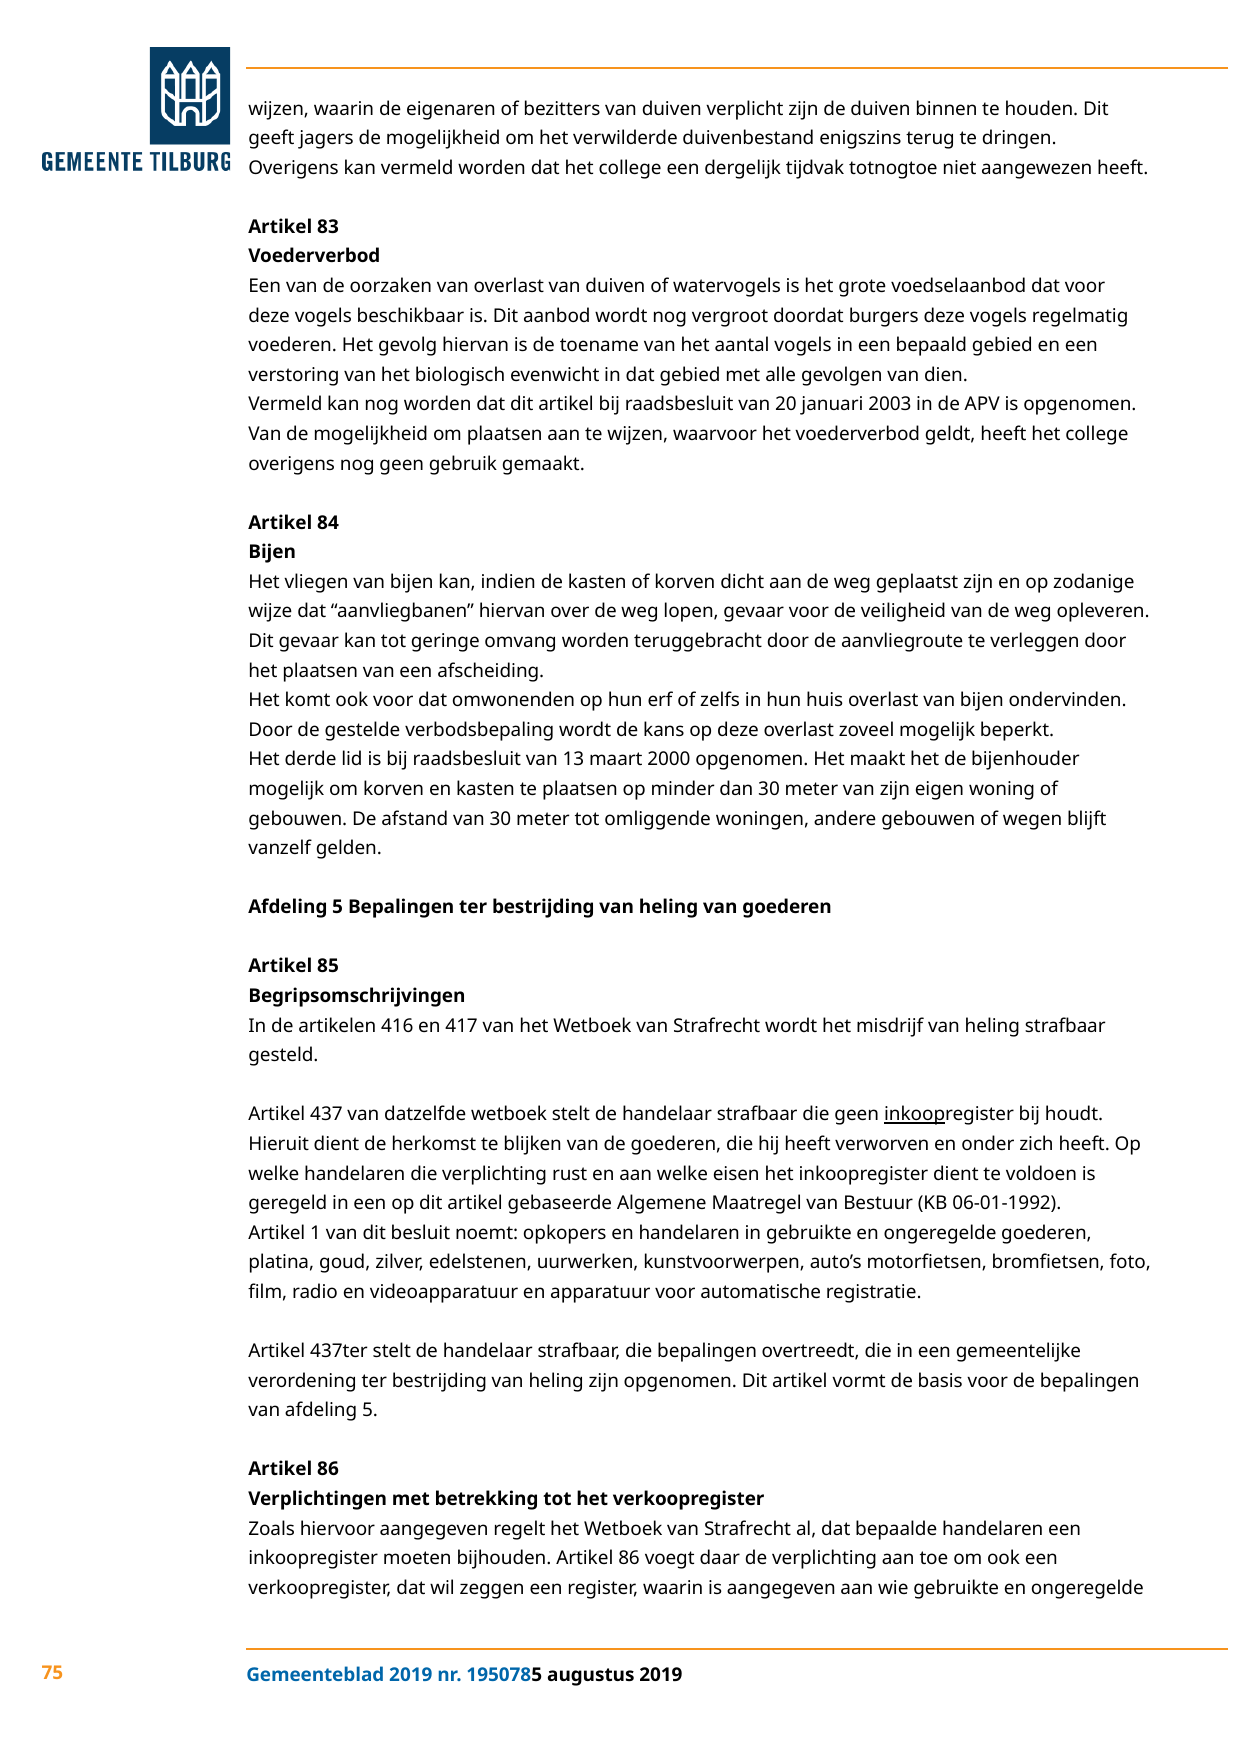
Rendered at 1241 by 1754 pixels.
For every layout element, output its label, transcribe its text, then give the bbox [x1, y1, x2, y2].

text Overigens kan vermeld worden dat het college een dergelijk tijdvak totnogtoe niet aangewezen heeft. [248, 154, 1152, 180]
text Het derde lid is bij raadsbesluit van 13 maart 2000 opgenomen. Het maakt het de bijenhouder mogelijk om korven en kasten te plaatsen op minder dan 30 meter van zijn eigen woning of gebouwen. De afstand van 30 meter tot omliggende woningen, andere gebouwen of wegen blijft vanzelf gelden. [248, 746, 1152, 860]
text wijzen, waarin de eigenaren of bezitters van duiven verplicht zijn de duiven binnen te houden. Dit geeft jagers de mogelijkheid om het verwilderde duivenbestand enigszins terug te dringen. [248, 95, 1152, 150]
text Van de mogelijkheid om plaatsen aan te wijzen, waarvoor het voederverbod geldt, heeft het college overigens nog geen gebruik gemaakt. [248, 420, 1152, 476]
text Artikel 437 van datzelfde wetboek stelt de handelaar strafbaar die geen inkoopregister bij houdt. Hieruit dient de herkomst te blijken van de goederen, die hij heeft verworven en onder zich heeft. Op welke handelaren die verplichting rust en aan welke eisen het inkoopregister dient te voldoen is geregeld in een op dit artikel gebaseerde Algemene Maatregel van Bestuur (KB 06-01-1992). [248, 1101, 1152, 1215]
text In de artikelen 416 en 417 van het Wetboek van Strafrecht wordt het misdrijf van heling strafbaar gesteld. [248, 1012, 1152, 1067]
text Vermeld kan nog worden dat dit artikel bij raadsbesluit van 20 januari 2003 in de APV is opgenomen. [248, 391, 1152, 416]
text Een van de oorzaken van overlast van duiven of watervogels is het grote voedselaanbod dat voor deze vogels beschikbaar is. Dit aanbod wordt nog vergroot doordat burgers deze vogels regelmatig voederen. Het gevolg hiervan is de toename van het aantal vogels in een bepaald gebied en een verstoring van het biologisch evenwicht in dat gebied met alle gevolgen van dien. [248, 272, 1152, 387]
text Het vliegen van bijen kan, indien de kasten of korven dicht aan de weg geplaatst zijn en op zodanige wijze dat “aanvliegbanen” hiervan over de weg lopen, gevaar voor de veiligheid van de weg opleveren. [248, 568, 1152, 623]
text Voederverbod [248, 243, 1152, 268]
text Artikel 437ter stelt de handelaar strafbaar, die bepalingen overtreedt, die in een gemeentelijke verordening ter bestrijding van heling zijn opgenomen. Dit artikel vormt de basis voor de bepalingen van afdeling 5. [248, 1337, 1152, 1422]
text Dit gevaar kan tot geringe omvang worden teruggebracht door de aanvliegroute te verleggen door het plaatsen van een afscheiding. [248, 627, 1152, 683]
text Het komt ook voor dat omwonenden op hun erf of zelfs in hun huis overlast van bijen ondervinden. Door de gestelde verbodsbepaling wordt de kans op deze overlast zoveel mogelijk beperkt. [248, 686, 1152, 742]
text Verplichtingen met betrekking tot het verkoopregister [248, 1485, 1152, 1511]
text Afdeling 5 Bepalingen ter bestrijding van heling van goederen [248, 893, 1152, 919]
text Begripsomschrijvingen [248, 982, 1152, 1008]
text Bijen [248, 538, 1152, 564]
text Artikel 85 [248, 953, 1152, 978]
text Artikel 1 van dit besluit noemt: opkopers en handelaren in gebruikte en ongeregelde goederen, platina, goud, zilver, edelstenen, uurwerken, kunstvoorwerpen, auto’s motorfietsen, bromfietsen, foto, film, radio en videoapparatuur en apparatuur voor automatische registratie. [248, 1219, 1152, 1304]
text Artikel 86 [248, 1456, 1152, 1481]
text Artikel 83 [248, 213, 1152, 239]
text Artikel 84 [248, 509, 1152, 535]
picture [41, 47, 231, 172]
text Zoals hiervoor aangegeven regelt het Wetboek van Strafrecht al, dat bepaalde handelaren een inkoopregister moeten bijhouden. Artikel 86 voegt daar de verplichting aan toe om ook een verkoopregister, dat wil zeggen een register, waarin is aangegeven aan wie gebruikte en ongeregelde [248, 1515, 1152, 1600]
